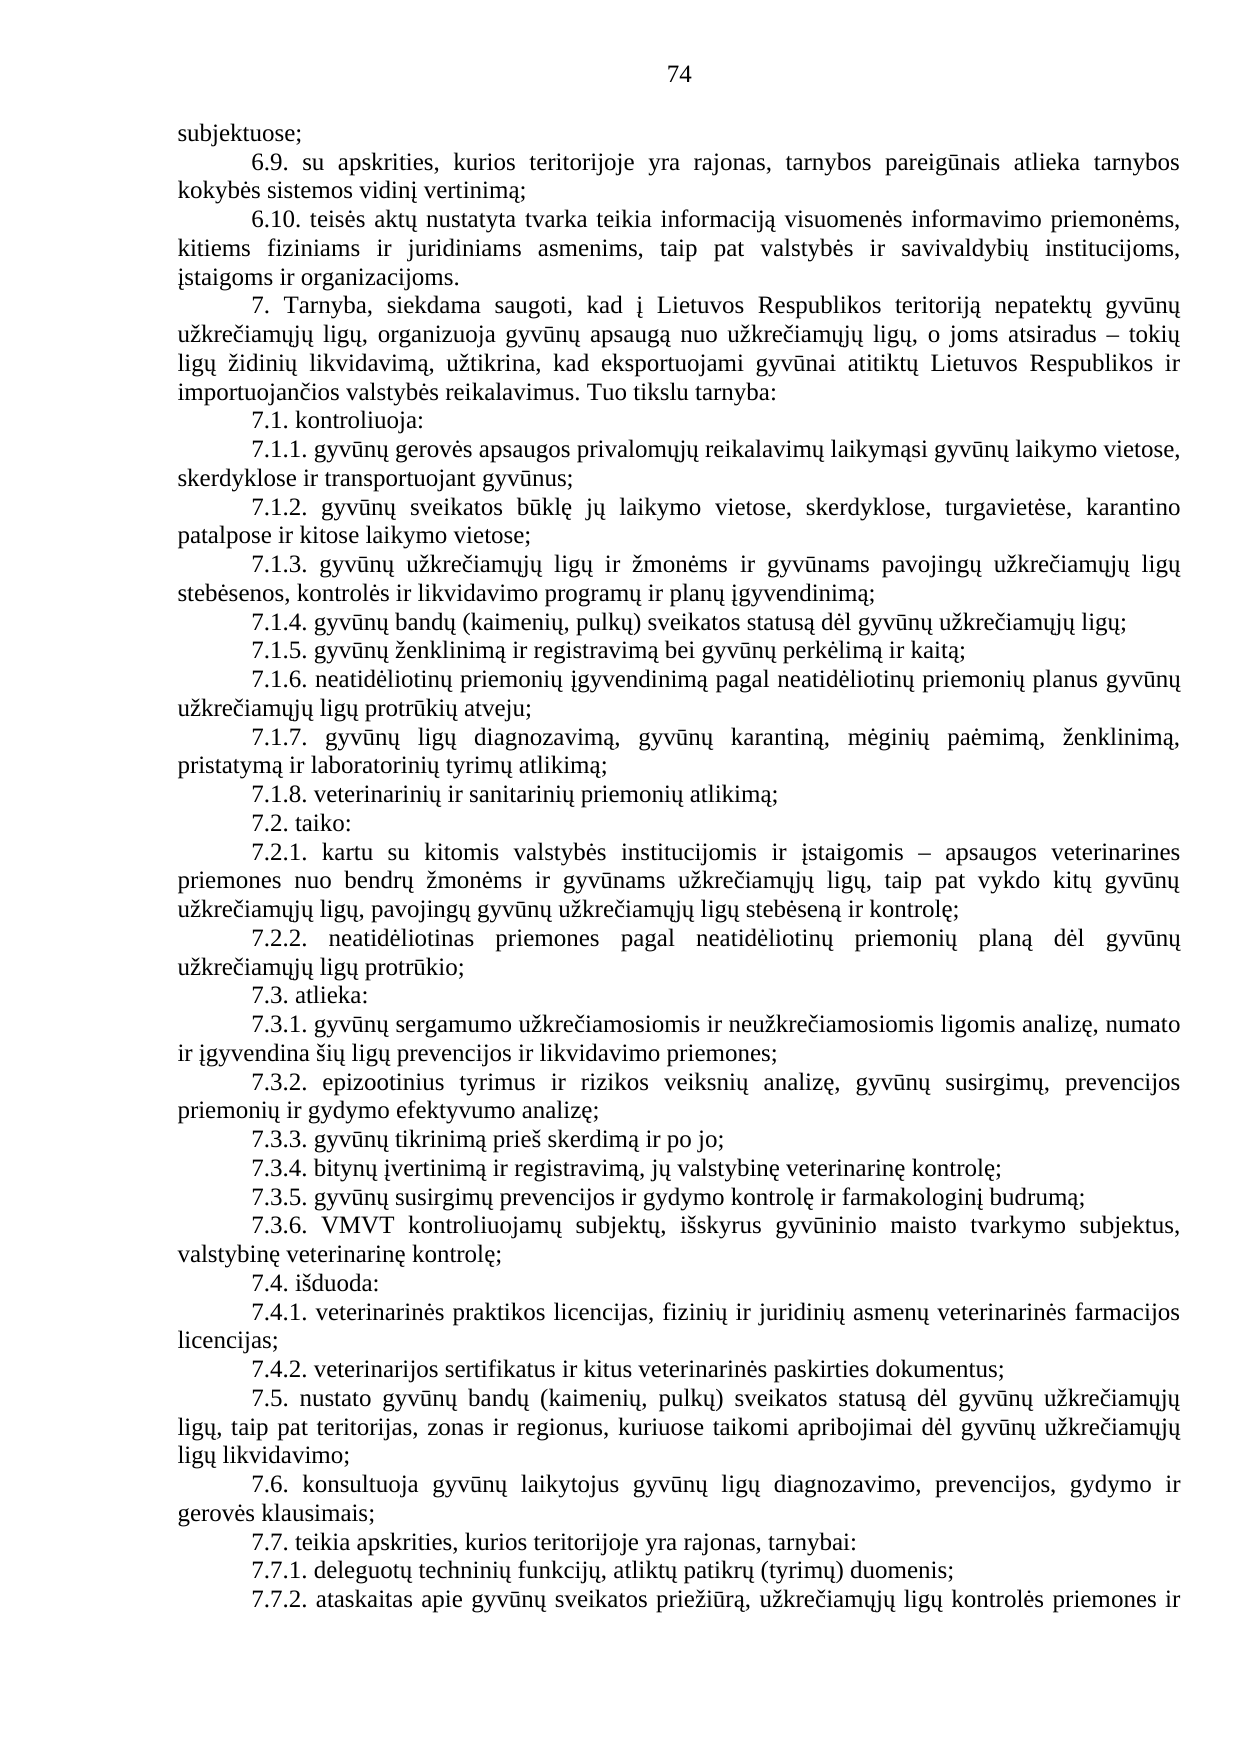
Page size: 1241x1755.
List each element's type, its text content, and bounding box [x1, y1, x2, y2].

text 7.3.3. gyvūnų tikrinimą prieš skerdimą ir po jo; [177, 1124, 1181, 1153]
text 7.1. kontroliuoja: [177, 406, 1181, 434]
text 7.1.7. gyvūnų ligų diagnozavimą, gyvūnų karantiną, mėginių paėmimą, ženklinimą, pristatymą ir laboratorinių tyrimų atlikimą; [177, 722, 1181, 779]
text 7.1.1. gyvūnų gerovės apsaugos privalomųjų reikalavimų laikymąsi gyvūnų laikymo vietose, skerdyklose ir transportuojant gyvūnus; [177, 434, 1181, 492]
text 6.9. su apskrities, kurios teritorijoje yra rajonas, tarnybos pareigūnais atlieka tarnybos kokybės sistemos vidinį vertinimą; [177, 147, 1181, 204]
text 7.3. atlieka: [177, 981, 1181, 1009]
text 6.10. teisės aktų nustatyta tvarka teikia informaciją visuomenės informavimo priemonėms, kitiems fiziniams ir juridiniams asmenims, taip pat valstybės ir savivaldybių institucijoms, įstaigoms ir organizacijoms. [177, 204, 1181, 291]
text 7.3.6. VMVT kontroliuojamų subjektų, išskyrus gyvūninio maisto tvarkymo subjektus, valstybinę veterinarinę kontrolę; [177, 1211, 1181, 1268]
text 7.6. konsultuoja gyvūnų laikytojus gyvūnų ligų diagnozavimo, prevencijos, gydymo ir gerovės klausimais; [177, 1469, 1181, 1527]
text 7.3.5. gyvūnų susirgimų prevencijos ir gydymo kontrolę ir farmakologinį budrumą; [177, 1182, 1181, 1211]
text 7.4.2. veterinarijos sertifikatus ir kitus veterinarinės paskirties dokumentus; [177, 1354, 1181, 1383]
text 7.5. nustato gyvūnų bandų (kaimenių, pulkų) sveikatos statusą dėl gyvūnų užkrečiamųjų ligų, taip pat teritorijas, zonas ir regionus, kuriuose taikomi apribojimai dėl gyvūnų užkrečiamųjų ligų likvidavimo; [177, 1383, 1181, 1469]
text 7.4. išduoda: [177, 1268, 1181, 1297]
text 7.7. teikia apskrities, kurios teritorijoje yra rajonas, tarnybai: [177, 1527, 1181, 1556]
text subjektuose; [177, 118, 1181, 147]
text 7.3.2. epizootinius tyrimus ir rizikos veiksnių analizę, gyvūnų susirgimų, prevencijos priemonių ir gydymo efektyvumo analizę; [177, 1067, 1181, 1124]
text 7.2.2. neatidėliotinas priemones pagal neatidėliotinų priemonių planą dėl gyvūnų užkrečiamųjų ligų protrūkio; [177, 923, 1181, 981]
text 7.3.1. gyvūnų sergamumo užkrečiamosiomis ir neužkrečiamosiomis ligomis analizę, numato ir įgyvendina šių ligų prevencijos ir likvidavimo priemones; [177, 1009, 1181, 1067]
text 7.7.2. ataskaitas apie gyvūnų sveikatos priežiūrą, užkrečiamųjų ligų kontrolės priemones ir [177, 1584, 1181, 1613]
text 7.3.4. bitynų įvertinimą ir registravimą, jų valstybinę veterinarinę kontrolę; [177, 1153, 1181, 1182]
text 7.7.1. deleguotų techninių funkcijų, atliktų patikrų (tyrimų) duomenis; [177, 1556, 1181, 1584]
text 7.1.3. gyvūnų užkrečiamųjų ligų ir žmonėms ir gyvūnams pavojingų užkrečiamųjų ligų stebėsenos, kontrolės ir likvidavimo programų ir planų įgyvendinimą; [177, 549, 1181, 607]
text 7. Tarnyba, siekdama saugoti, kad į Lietuvos Respublikos teritoriją nepatektų gyvūnų užkrečiamųjų ligų, organizuoja gyvūnų apsaugą nuo užkrečiamųjų ligų, o joms atsiradus – tokių ligų židinių likvidavimą, užtikrina, kad eksportuojami gyvūnai atitiktų Lietuvos Respublikos ir importuojančios valstybės reikalavimus. Tuo tikslu tarnyba: [177, 291, 1181, 406]
text 7.2. taiko: [177, 808, 1181, 837]
text 7.4.1. veterinarinės praktikos licencijas, fizinių ir juridinių asmenų veterinarinės farmacijos licencijas; [177, 1297, 1181, 1354]
text 7.1.6. neatidėliotinų priemonių įgyvendinimą pagal neatidėliotinų priemonių planus gyvūnų užkrečiamųjų ligų protrūkių atveju; [177, 664, 1181, 722]
text 7.1.5. gyvūnų ženklinimą ir registravimą bei gyvūnų perkėlimą ir kaitą; [177, 636, 1181, 664]
text 7.2.1. kartu su kitomis valstybės institucijomis ir įstaigomis – apsaugos veterinarines priemones nuo bendrų žmonėms ir gyvūnams užkrečiamųjų ligų, taip pat vykdo kitų gyvūnų užkrečiamųjų ligų, pavojingų gyvūnų užkrečiamųjų ligų stebėseną ir kontrolę; [177, 837, 1181, 923]
text 7.1.2. gyvūnų sveikatos būklę jų laikymo vietose, skerdyklose, turgavietėse, karantino patalpose ir kitose laikymo vietose; [177, 492, 1181, 549]
text 7.1.8. veterinarinių ir sanitarinių priemonių atlikimą; [177, 779, 1181, 808]
text 7.1.4. gyvūnų bandų (kaimenių, pulkų) sveikatos statusą dėl gyvūnų užkrečiamųjų ligų; [177, 607, 1181, 636]
